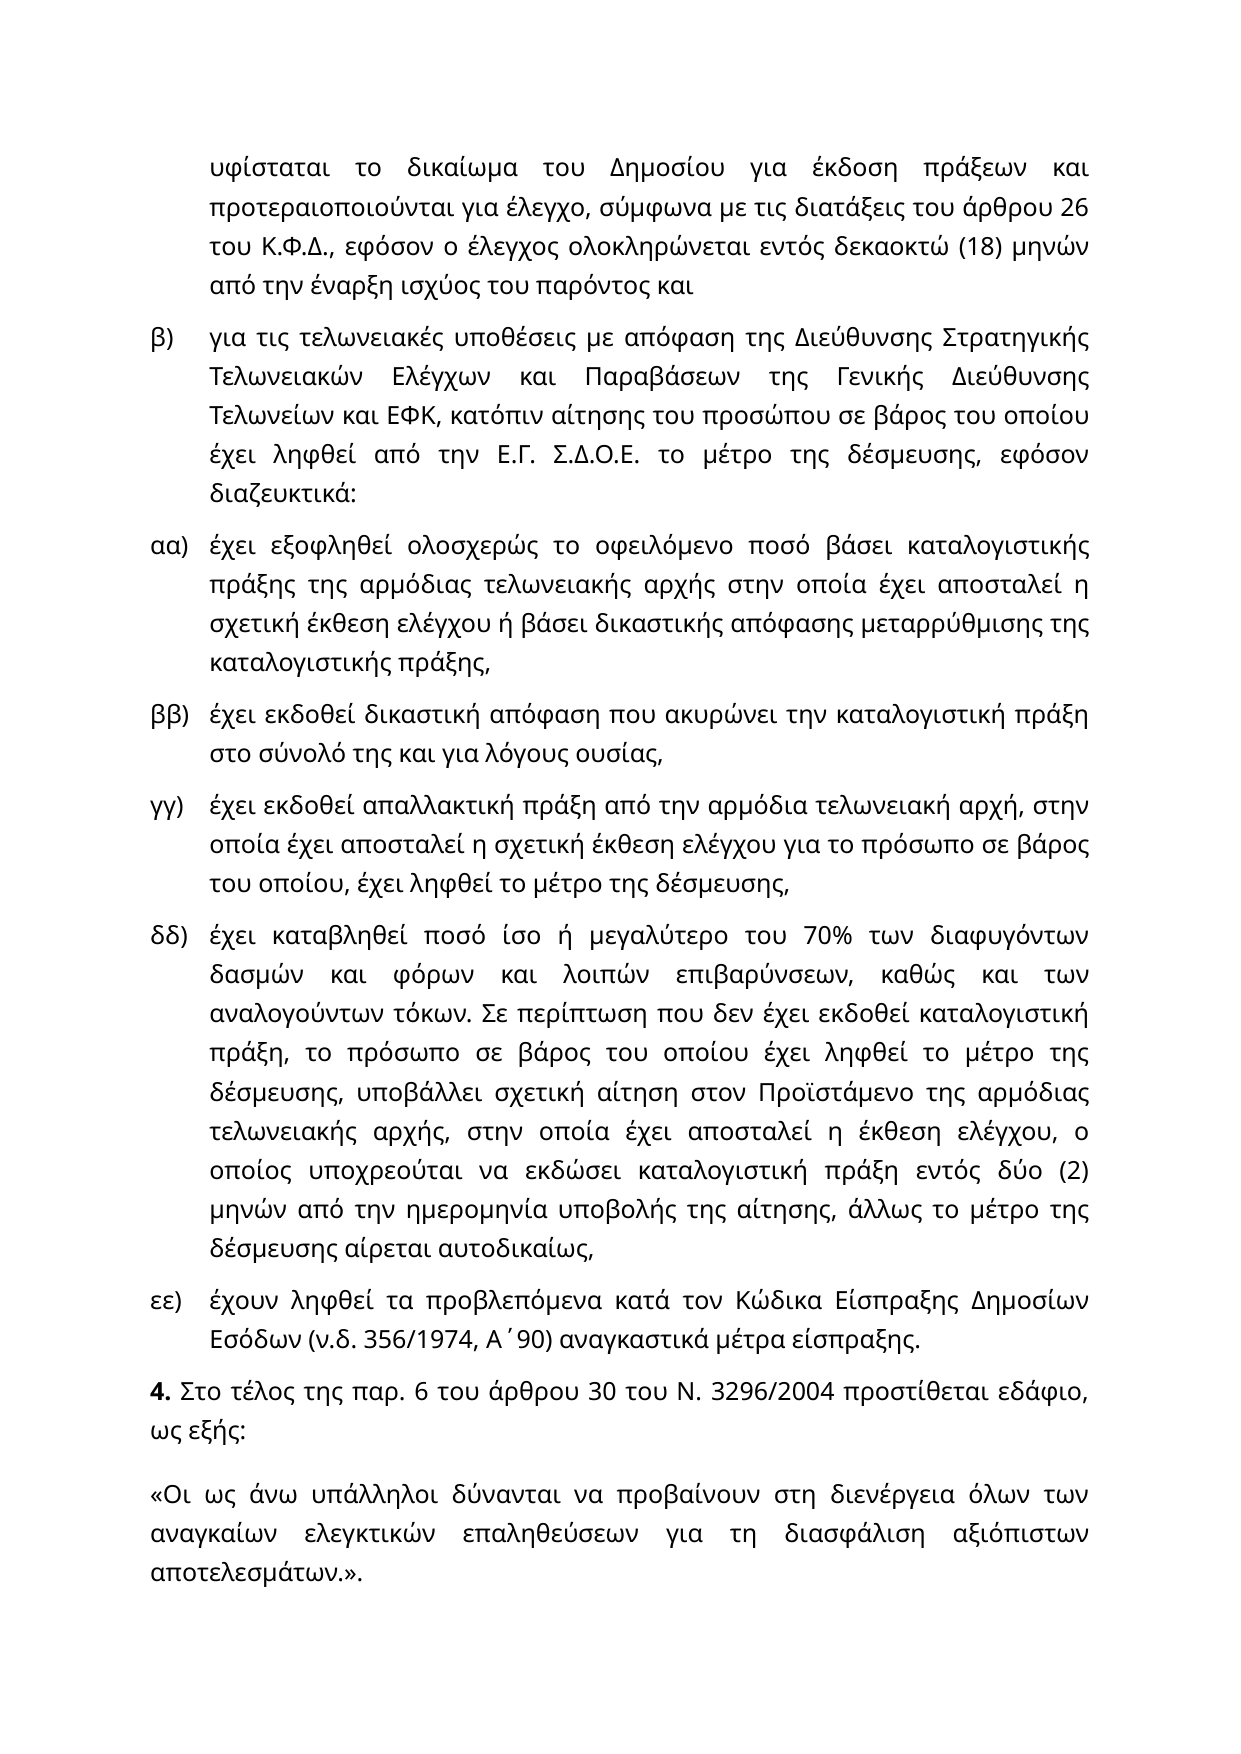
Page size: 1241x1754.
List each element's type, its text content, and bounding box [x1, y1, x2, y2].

list υφίσταται το δικαίωμα του Δημοσίου για έκδοση πράξεων και προτεραιοποιούνται για έλεγχο, σύμφωνα με τις διατάξεις του άρθρου 26 του Κ.Φ.Δ., εφόσον ο έλεγχος ολοκληρώνεται εντός δεκαοκτώ (18) μηνών από την έναρξη ισχύος του παρόντος και [150, 150, 1090, 302]
list γγ) έχει εκδοθεί απαλλακτική πράξη από την αρμόδια τελωνειακή αρχή, στην οποία έχει αποσταλεί η σχετική έκθεση ελέγχου για το πρόσωπο σε βάρος του οποίου, έχει ληφθεί το μέτρο της δέσμευσης, [150, 787, 1090, 900]
text «Οι ως άνω υπάλληλοι δύνανται να προβαίνουν στη διενέργεια όλων των αναγκαίων ελεγκτικών επαληθεύσεων για τη διασφάλιση αξιόπιστων αποτελεσμάτων.». [150, 1477, 1090, 1589]
list ββ) έχει εκδοθεί δικαστική απόφαση που ακυρώνει την καταλογιστική πράξη στο σύνολό της και για λόγους ουσίας, [150, 697, 1090, 770]
text 4. Στο τέλος της παρ. 6 του άρθρου 30 του Ν. 3296/2004 προστίθεται εδάφιο, ως εξής: [150, 1373, 1090, 1447]
list β) για τις τελωνειακές υποθέσεις με απόφαση της Διεύθυνσης Στρατηγικής Τελωνειακών Ελέγχων και Παραβάσεων της Γενικής Διεύθυνσης Τελωνείων και ΕΦΚ, κατόπιν αίτησης του προσώπου σε βάρος του οποίου έχει ληφθεί από την Ε.Γ. Σ.Δ.Ο.Ε. το μέτρο της δέσμευσης, εφόσον διαζευκτικά: [150, 319, 1090, 510]
list αα) έχει εξοφληθεί ολοσχερώς το οφειλόμενο ποσό βάσει καταλογιστικής πράξης της αρμόδιας τελωνειακής αρχής στην οποία έχει αποσταλεί η σχετική έκθεση ελέγχου ή βάσει δικαστικής απόφασης μεταρρύθμισης της καταλογιστικής πράξης, [150, 527, 1090, 679]
list εε) έχουν ληφθεί τα προβλεπόμενα κατά τον Κώδικα Είσπραξης Δημοσίων Εσόδων (ν.δ. 356/1974, Α΄90) αναγκαστικά μέτρα είσπραξης. [150, 1282, 1090, 1356]
list δδ) έχει καταβληθεί ποσό ίσο ή μεγαλύτερο του 70% των διαφυγόντων δασμών και φόρων και λοιπών επιβαρύνσεων, καθώς και των αναλογούντων τόκων. Σε περίπτωση που δεν έχει εκδοθεί καταλογιστική πράξη, το πρόσωπο σε βάρος του οποίου έχει ληφθεί το μέτρο της δέσμευσης, υποβάλλει σχετική αίτηση στον Προϊστάμενο της αρμόδιας τελωνειακής αρχής, στην οποία έχει αποσταλεί η έκθεση ελέγχου, ο οποίος υποχρεούται να εκδώσει καταλογιστική πράξη εντός δύο (2) μηνών από την ημερομηνία υποβολής της αίτησης, άλλως το μέτρο της δέσμευσης αίρεται αυτοδικαίως, [150, 917, 1090, 1265]
